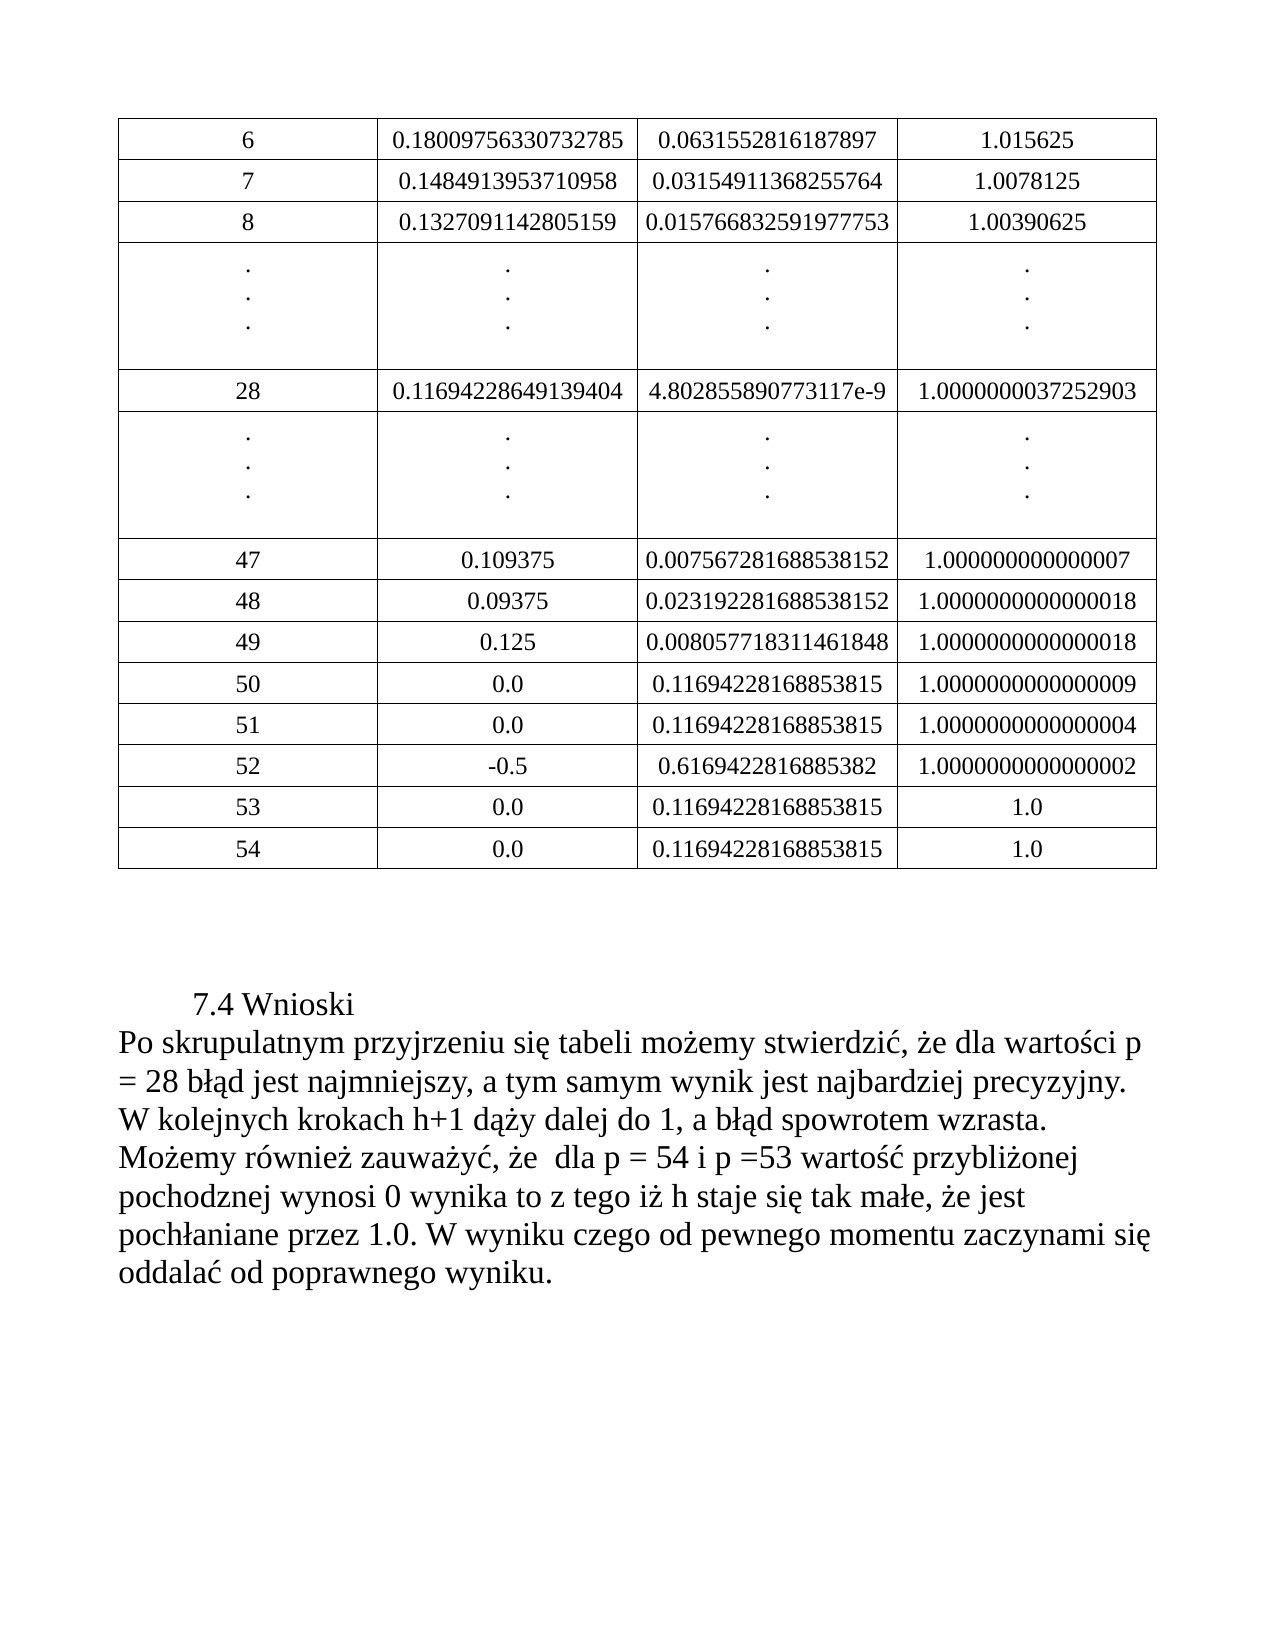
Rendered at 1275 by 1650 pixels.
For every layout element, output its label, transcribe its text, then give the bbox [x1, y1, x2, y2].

table_cell . . . [638, 243, 897, 369]
table_cell 0.6169422816885382 [638, 745, 897, 786]
table_cell 0.008057718311461848 [638, 622, 897, 662]
table_cell 1.0000000000000009 [898, 663, 1156, 703]
table_cell 1.000000000000007 [898, 539, 1156, 579]
table_cell 47 [119, 539, 377, 579]
table_cell 0.125 [378, 622, 637, 662]
table_cell 1.0 [898, 787, 1156, 827]
table_cell 52 [119, 745, 377, 786]
table_cell -0.5 [378, 745, 637, 786]
table_cell 0.109375 [378, 539, 637, 579]
table_cell 1.0000000000000018 [898, 622, 1156, 662]
table_cell 0.11694228649139404 [378, 370, 637, 411]
table_cell . . . [119, 412, 377, 538]
table_cell 0.0631552816187897 [638, 119, 897, 159]
table_cell 49 [119, 622, 377, 662]
table_cell 0.1484913953710958 [378, 160, 637, 201]
table_cell 0.18009756330732785 [378, 119, 637, 159]
table_cell 0.09375 [378, 580, 637, 621]
table_cell 0.023192281688538152 [638, 580, 897, 621]
table_cell . . . [378, 243, 637, 369]
table_cell 1.0000000037252903 [898, 370, 1156, 411]
table_cell . . . [378, 412, 637, 538]
table_cell 0.11694228168853815 [638, 704, 897, 744]
table_cell 0.11694228168853815 [638, 663, 897, 703]
table_cell 7 [119, 160, 377, 201]
table_cell 0.007567281688538152 [638, 539, 897, 579]
table_cell 6 [119, 119, 377, 159]
table_cell 0.015766832591977753 [638, 202, 897, 242]
table_cell 54 [119, 828, 377, 868]
table_cell . . . [638, 412, 897, 538]
table_cell 1.0000000000000002 [898, 745, 1156, 786]
table_cell 51 [119, 704, 377, 744]
table_cell 1.0000000000000018 [898, 580, 1156, 621]
table_cell 1.00390625 [898, 202, 1156, 242]
table_cell 4.802855890773117e-9 [638, 370, 897, 411]
table_cell 1.0 [898, 828, 1156, 868]
table_cell 48 [119, 580, 377, 621]
text 7.4 Wnioski [118, 984, 1157, 1022]
table_cell 8 [119, 202, 377, 242]
table_cell 50 [119, 663, 377, 703]
table_cell . . . [898, 412, 1156, 538]
table_cell 0.0 [378, 787, 637, 827]
table_cell 0.03154911368255764 [638, 160, 897, 201]
table_cell 53 [119, 787, 377, 827]
table_cell 0.11694228168853815 [638, 828, 897, 868]
table_cell 0.11694228168853815 [638, 787, 897, 827]
text Po skrupulatnym przyjrzeniu się tabeli możemy stwierdzić, że dla wartości p = 28 błąd jest najmniejszy, a tym samym wynik jest najbardziej precyzyjny. W kolejnych krokach h+1 dąży dalej do 1, a błąd spowrotem wzrasta. Możemy również zauważyć, że dla p = 54 i p =53 wartość przybliżonej pochodznej wynosi 0 wynika to z tego iż h staje się tak małe, że jest pochłaniane przez 1.0. W wyniku czego od pewnego momentu zaczynami się oddalać od poprawnego wyniku. [118, 1022, 1157, 1291]
table_cell 28 [119, 370, 377, 411]
table_cell . . . [119, 243, 377, 369]
table_cell 0.0 [378, 663, 637, 703]
table_cell 1.0078125 [898, 160, 1156, 201]
table_cell . . . [898, 243, 1156, 369]
table_cell 0.0 [378, 704, 637, 744]
table_cell 0.0 [378, 828, 637, 868]
table_cell 1.0000000000000004 [898, 704, 1156, 744]
table_cell 1.015625 [898, 119, 1156, 159]
table_cell 0.1327091142805159 [378, 202, 637, 242]
